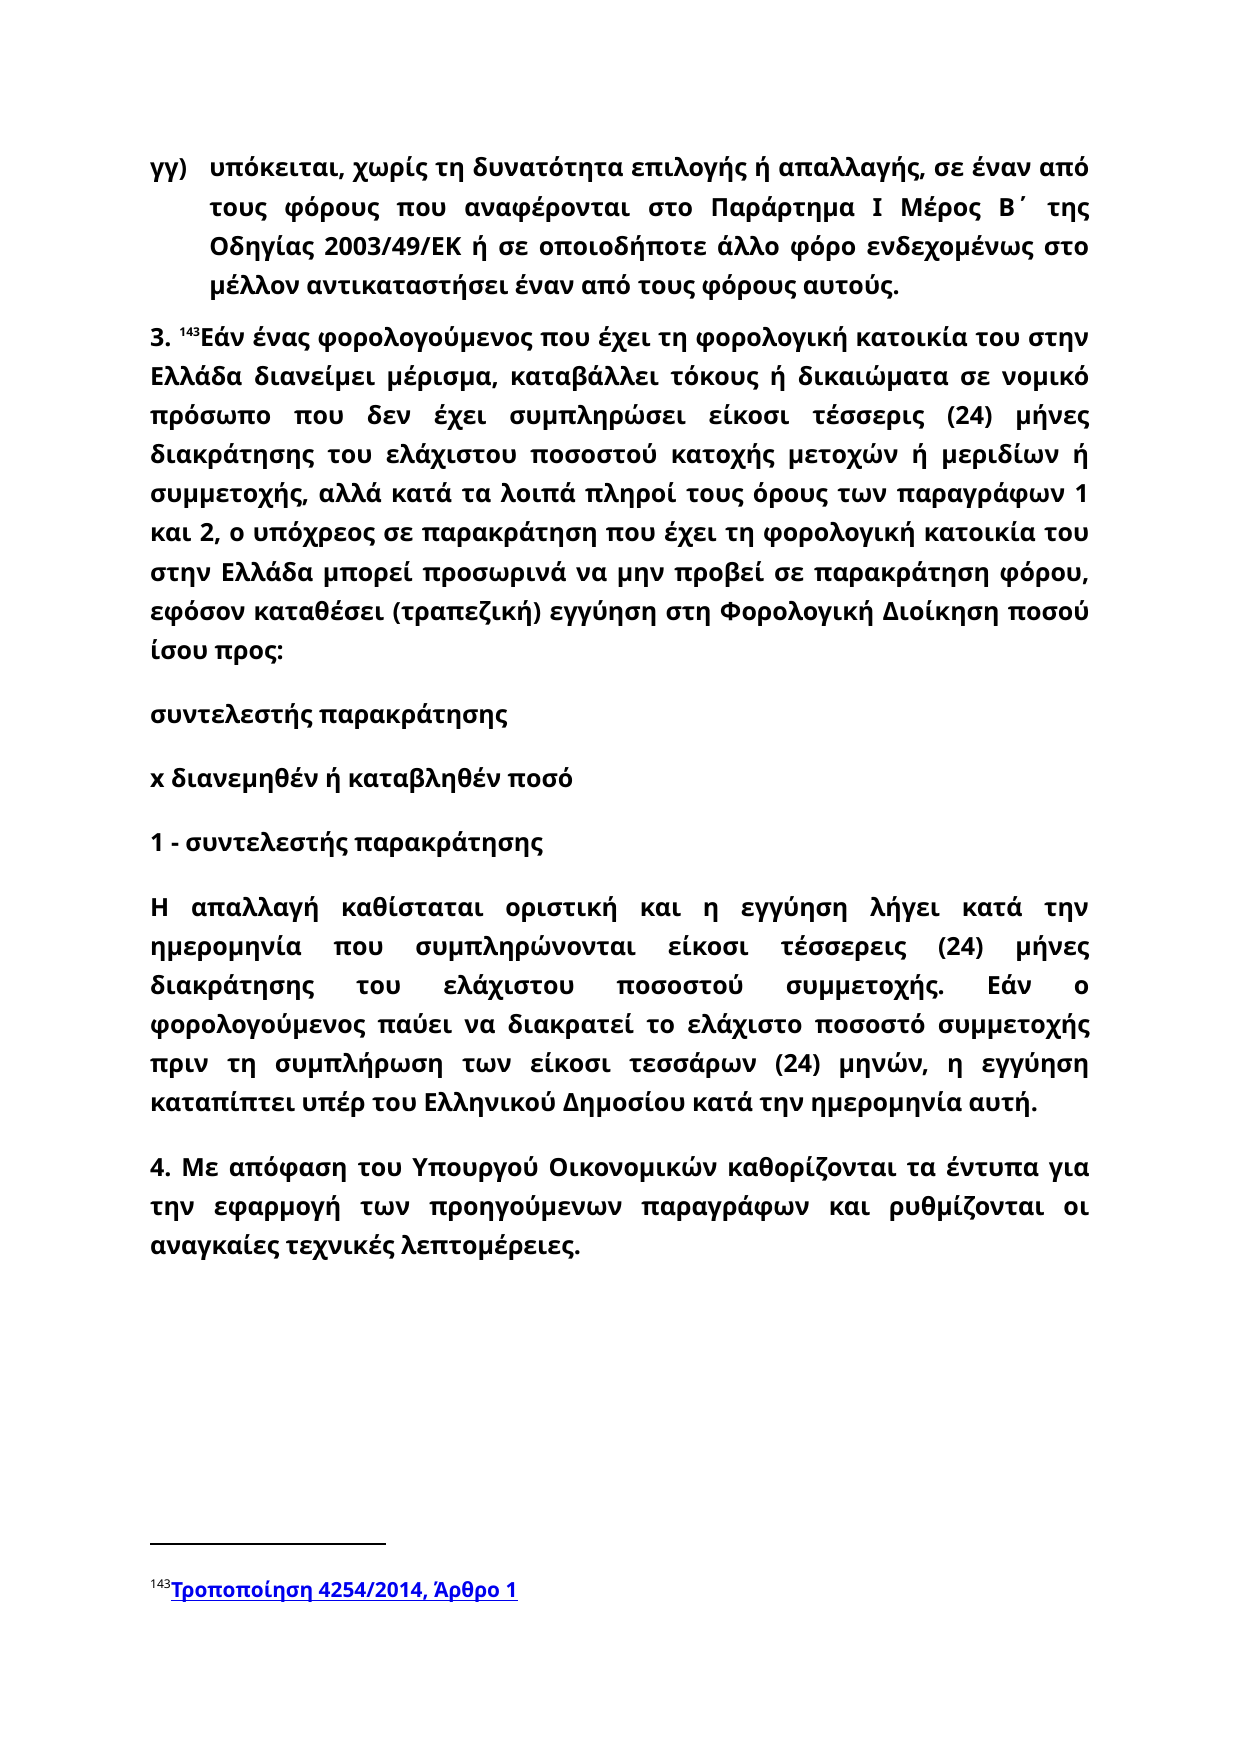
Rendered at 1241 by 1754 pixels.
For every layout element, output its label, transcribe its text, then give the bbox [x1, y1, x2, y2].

list γγ) υπόκειται, χωρίς τη δυνατότητα επιλογής ή απαλλαγής, σε έναν από τους φόρους που αναφέρονται στο Παράρτημα Ι Μέρος Β΄ της Οδηγίας 2003/49/ΕΚ ή σε οποιοδήποτε άλλο φόρο ενδεχομένως στο μέλλον αντικαταστήσει έναν από τους φόρους αυτούς. [150, 150, 1090, 302]
text Τροποποίηση 4254/2014, Άρθρο 1 [150, 1576, 1090, 1604]
text συντελεστής παρακράτησης [150, 697, 1090, 731]
text x διανεμηθέν ή καταβληθέν ποσό [150, 761, 1090, 795]
text 4. Με απόφαση του Υπουργού Οικονομικών καθορίζονται τα έντυπα για την εφαρμογή των προηγούμενων παραγράφων και ρυθμίζονται οι αναγκαίες τεχνικές λεπτομέρειες. [150, 1149, 1090, 1262]
text 3. Εάν ένας φορολογούμενος που έχει τη φορολογική κατοικία του στην Ελλάδα διανείμει μέρισμα, καταβάλλει τόκους ή δικαιώματα σε νομικό πρόσωπο που δεν έχει συμπληρώσει είκοσι τέσσερις (24) μήνες διακράτησης του ελάχιστου ποσοστού κατοχής μετοχών ή μεριδίων ή συμμετοχής, αλλά κατά τα λοιπά πληροί τους όρους των παραγράφων 1 και 2, ο υπόχρεος σε παρακράτηση που έχει τη φορολογική κατοικία του στην Ελλάδα μπορεί προσωρινά να μην προβεί σε παρακράτηση φόρου, εφόσον καταθέσει (τραπεζική) εγγύηση στη Φορολογική Διοίκηση ποσού ίσου προς: [150, 319, 1090, 667]
text Η απαλλαγή καθίσταται οριστική και η εγγύηση λήγει κατά την ημερομηνία που συμπληρώνονται είκοσι τέσσερεις (24) μήνες διακράτησης του ελάχιστου ποσοστού συμμετοχής. Εάν ο φορολογούμενος παύει να διακρατεί το ελάχιστο ποσοστό συμμετοχής πριν τη συμπλήρωση των είκοσι τεσσάρων (24) μηνών, η εγγύηση καταπίπτει υπέρ του Ελληνικού Δημοσίου κατά την ημερομηνία αυτή. [150, 889, 1090, 1119]
text 1 - συντελεστής παρακράτησης [150, 825, 1090, 859]
